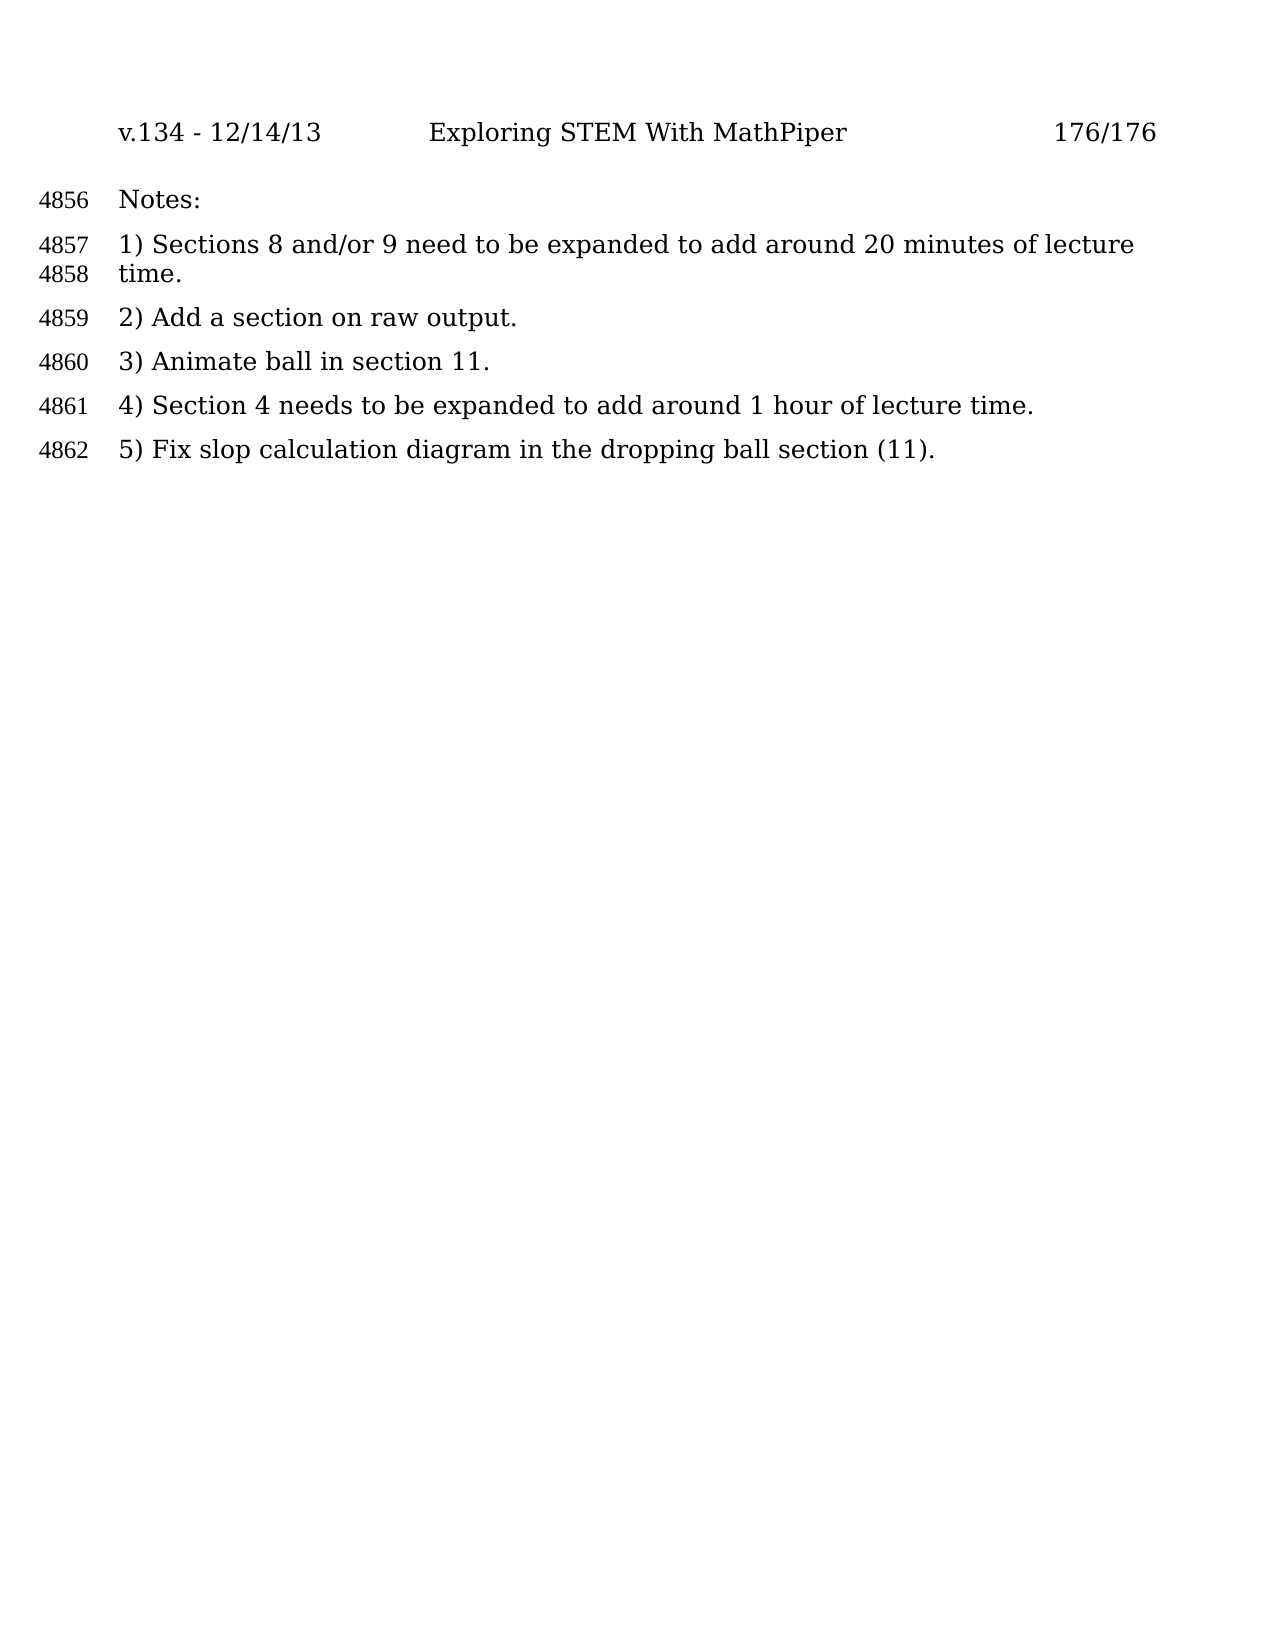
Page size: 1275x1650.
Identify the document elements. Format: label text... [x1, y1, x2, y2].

text 4) Section 4 needs to be expanded to add around 1 hour of lecture time. [118, 392, 1157, 421]
text Notes: [118, 186, 1157, 215]
text 3) Animate ball in section 11. [118, 347, 1157, 377]
text 1) Sections 8 and/or 9 need to be expanded to add around 20 minutes of lecture time. [118, 230, 1157, 288]
text 2) Add a section on raw output. [118, 303, 1157, 332]
text 5) Fix slop calculation diagram in the dropping ball section (11). [118, 436, 1157, 465]
